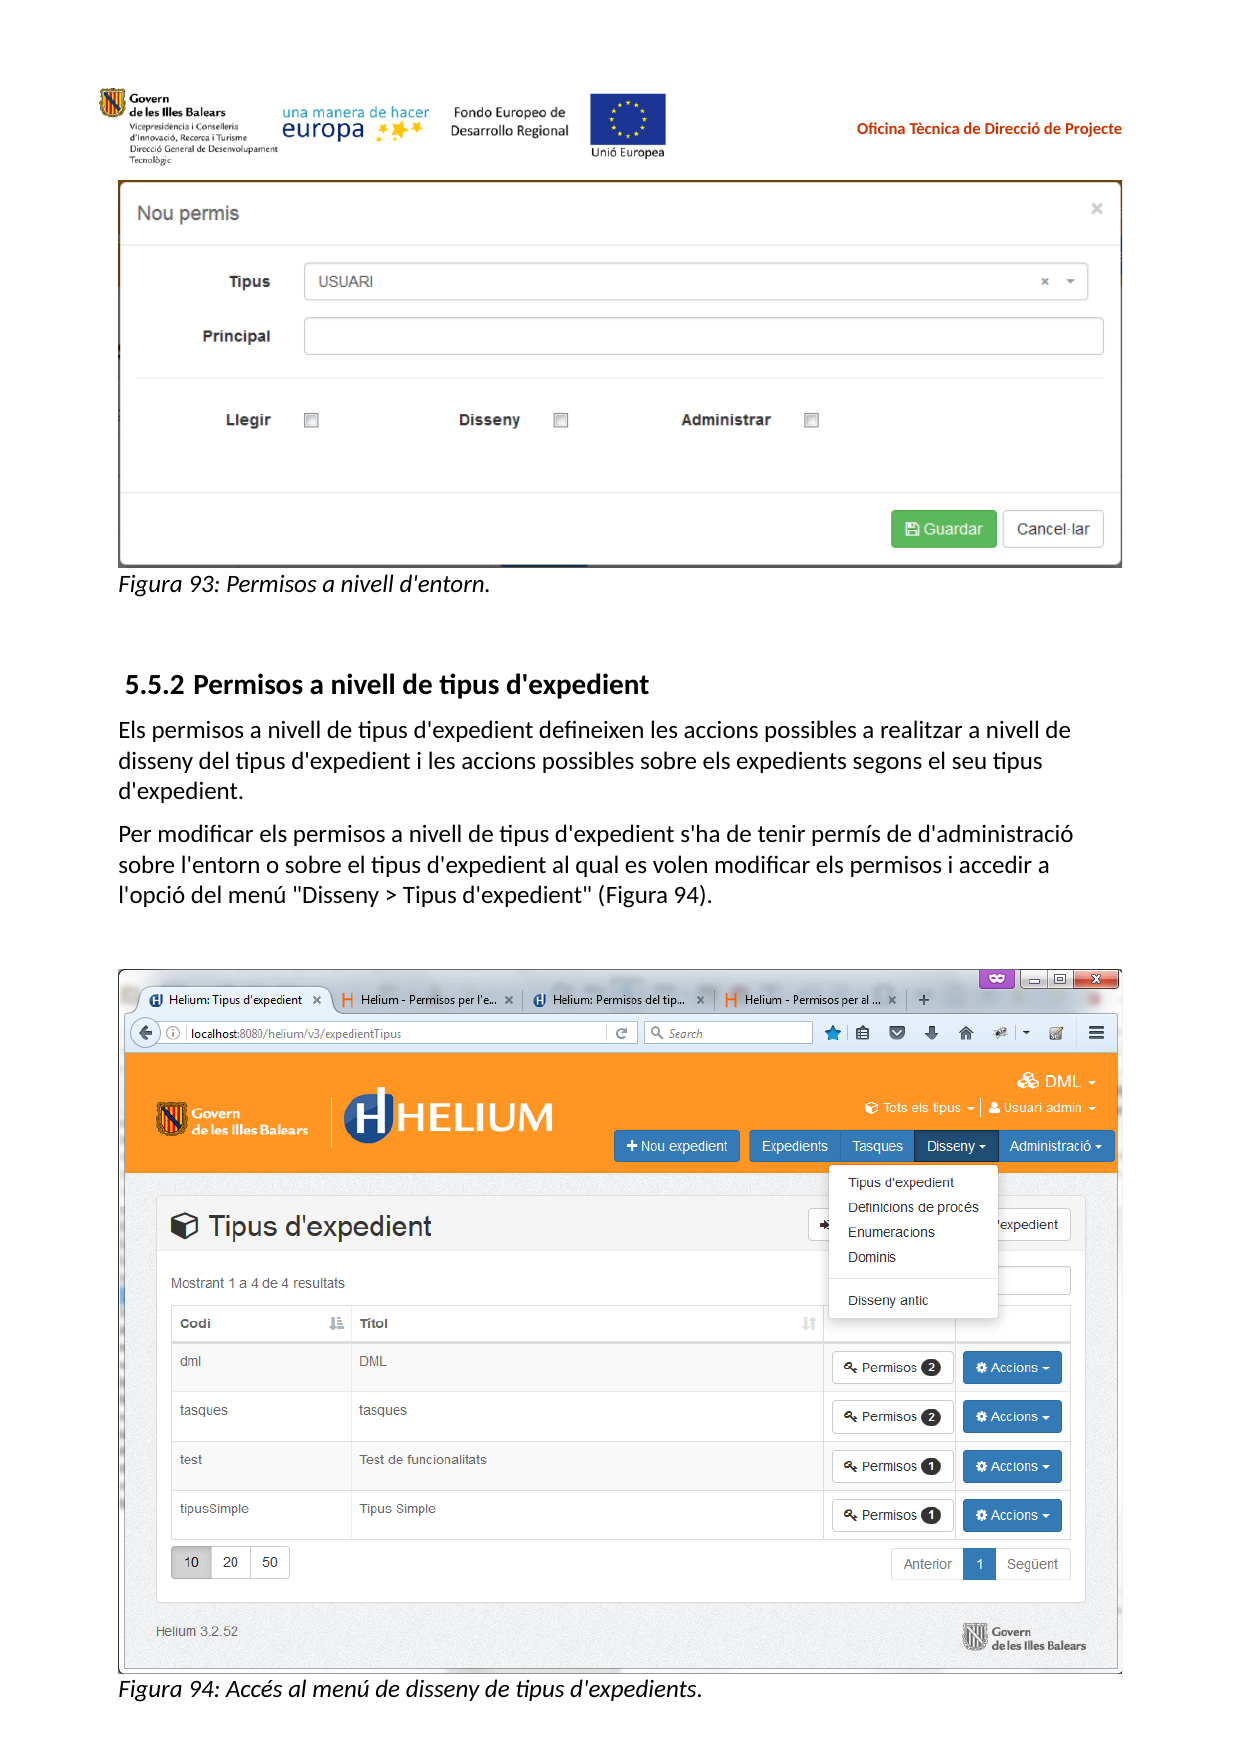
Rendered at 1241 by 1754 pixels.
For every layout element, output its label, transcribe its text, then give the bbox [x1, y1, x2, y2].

picture [118, 180, 1123, 568]
text Figura 93: Permisos a nivell d'entorn. [118, 568, 1122, 598]
picture [118, 969, 1123, 1674]
subtitle Permisos a nivell de tipus d'expedient [118, 666, 1122, 702]
text Figura 94: Accés al menú de disseny de tipus d'expedients. [118, 1674, 1122, 1704]
text Per modificar els permisos a nivell de tipus d'expedient s'ha de tenir permís de d'administració sobre l'entorn o sobre el tipus d'expedient al qual es volen modificar els permisos i accedir a l'opció del menú "Disseny > Tipus d'expedient" (Figura 94). [118, 818, 1122, 910]
text Els permisos a nivell de tipus d'expedient defineixen les accions possibles a realitzar a nivell de disseny del tipus d'expedient i les accions possibles sobre els expedients segons el seu tipus d'expedient. [118, 714, 1122, 806]
picture [99, 87, 668, 166]
